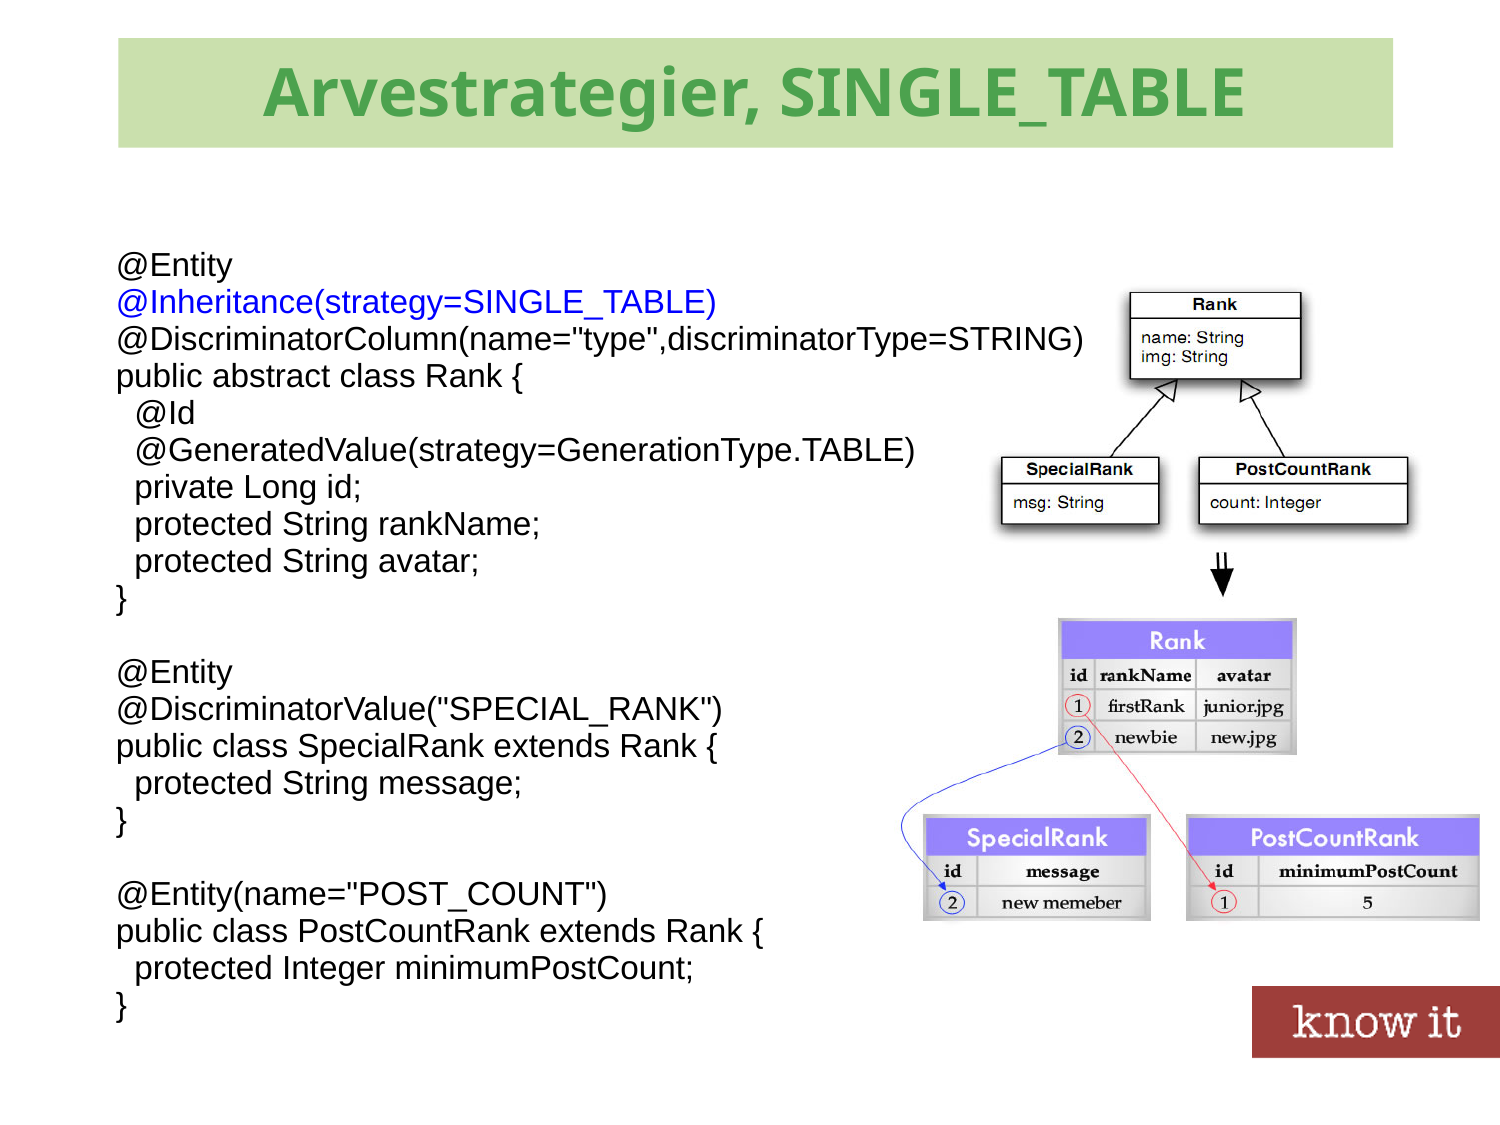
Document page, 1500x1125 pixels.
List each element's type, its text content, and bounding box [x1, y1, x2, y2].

picture [1252, 986, 1500, 1058]
picture [1435, 283, 1480, 928]
text_box Arvestrategier, SINGLE_TABLE [118, 38, 1394, 148]
text_box @Entity @Inheritance(strategy=SINGLE_TABLE) @DiscriminatorColumn(name="type",discriminatorType=STRING) public abstract class Rank { @Id @GeneratedValue(strategy=GenerationType.TABLE) private Long id; protected String rankName; protected String avatar; } @Entity @DiscriminatorValue("SPECIAL_RANK") public class SpecialRank extends Rank { protected String message; } @Entity(name="POST_COUNT") public class PostCountRank extends Rank { protected Integer minimumPostCount; } [101, 238, 1435, 1037]
